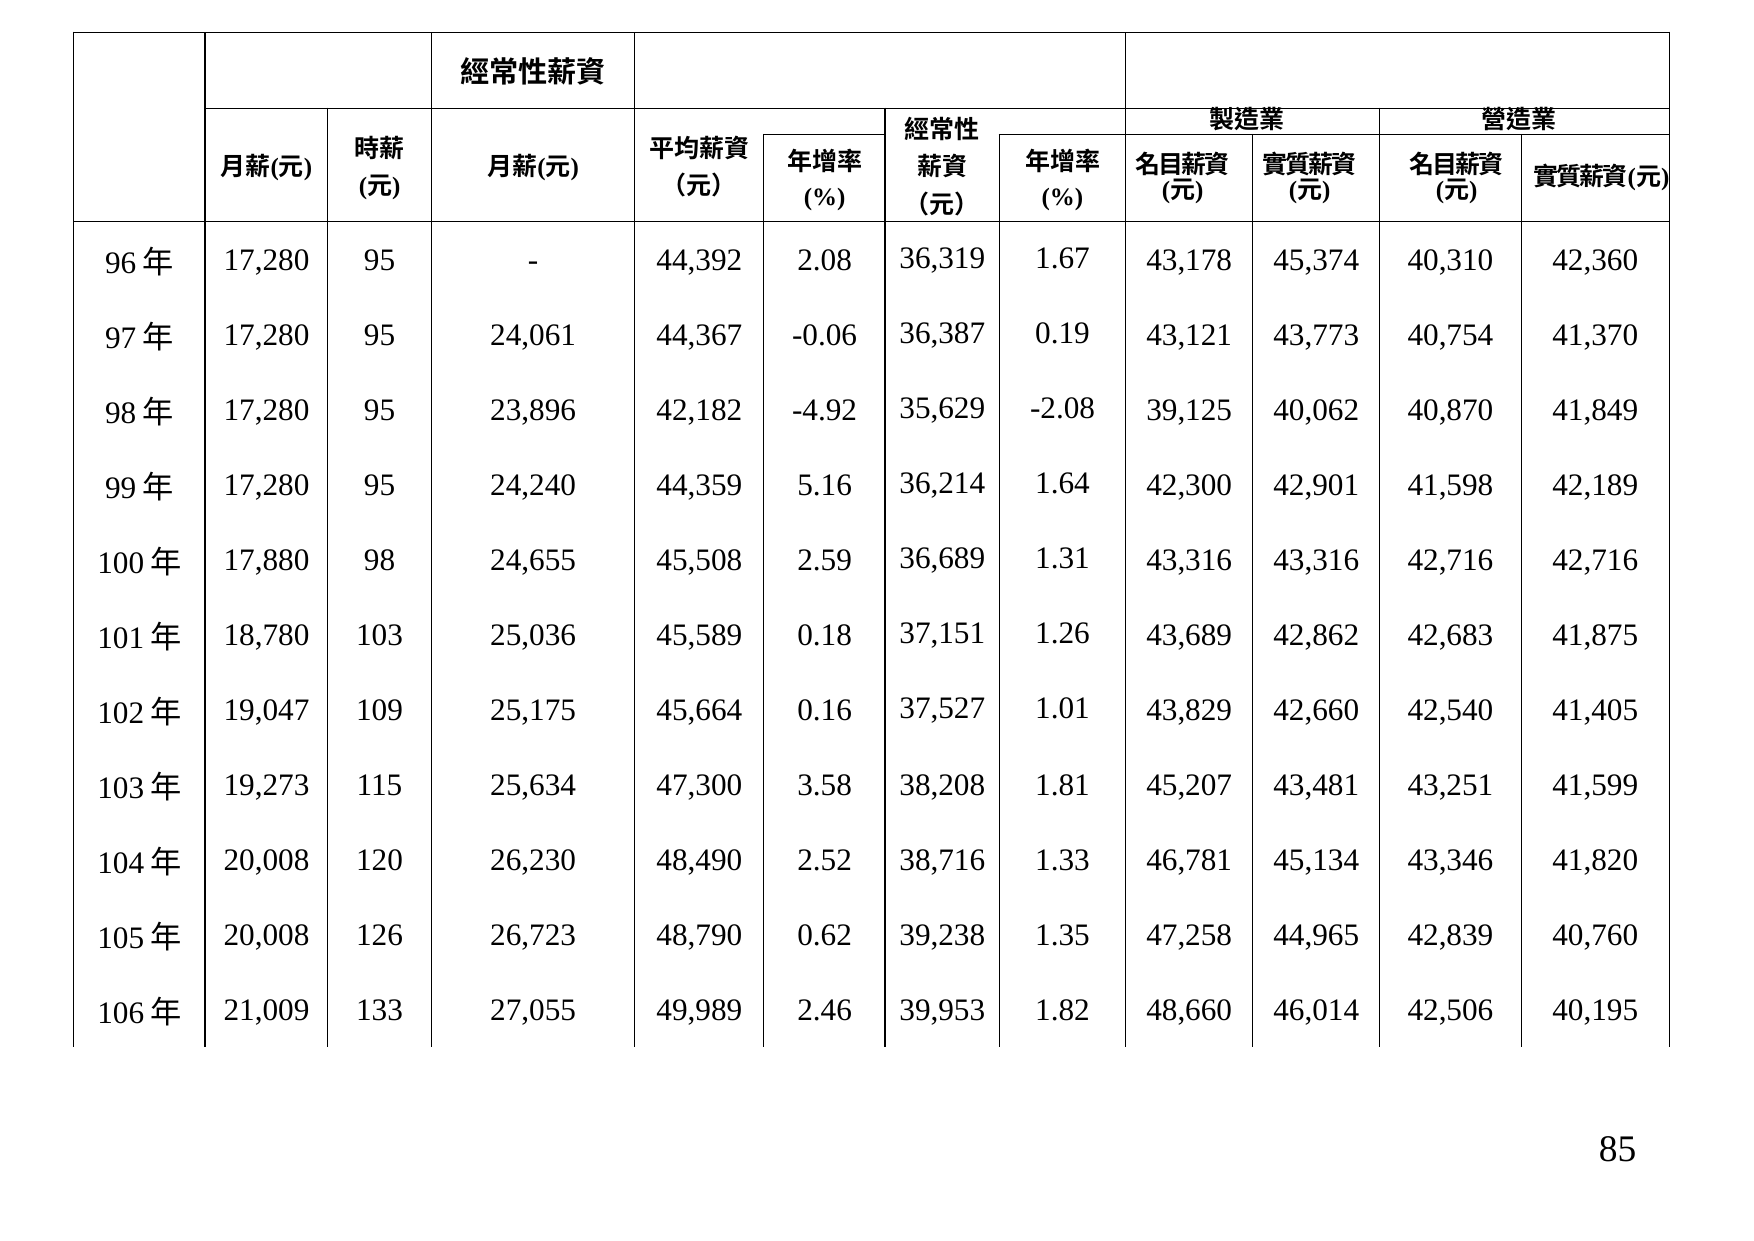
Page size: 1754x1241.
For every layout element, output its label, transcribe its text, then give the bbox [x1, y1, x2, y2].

table_cell 42,716 [1380, 522, 1521, 597]
table_cell 43,121 [1126, 297, 1252, 372]
table_cell 26,723 [432, 897, 634, 972]
table_cell 17,280 [206, 297, 327, 372]
table_cell 41,599 [1522, 747, 1669, 822]
table_cell 95 [328, 222, 431, 297]
table_cell 0.18 [764, 597, 884, 672]
table_cell 1.35 [1000, 897, 1125, 972]
table_cell 41,405 [1522, 672, 1669, 747]
table_cell 1.64 [1000, 447, 1125, 522]
table_cell 20,008 [206, 897, 327, 972]
table_cell 41,370 [1522, 297, 1669, 372]
table_cell 35,629 [886, 372, 999, 447]
table_cell 120 [328, 822, 431, 897]
table_cell 17,280 [206, 447, 327, 522]
table_cell 2.52 [764, 822, 884, 897]
table_cell -4.92 [764, 372, 884, 447]
table_cell 96年 [74, 222, 204, 297]
table_cell 37,151 [886, 597, 999, 672]
table_cell 103 [328, 597, 431, 672]
table_cell 42,540 [1380, 672, 1521, 747]
table_cell 42,300 [1126, 447, 1252, 522]
table_cell 40,754 [1380, 297, 1521, 372]
table_cell 36,214 [886, 447, 999, 522]
table_cell 43,316 [1126, 522, 1252, 597]
table_cell 98年 [74, 372, 204, 447]
table_cell 45,134 [1253, 822, 1379, 897]
table_cell 41,875 [1522, 597, 1669, 672]
table_cell 44,367 [635, 297, 763, 372]
table_cell 41,849 [1522, 372, 1669, 447]
table_cell 經常性薪資（元） [886, 109, 999, 221]
table_cell 45,207 [1126, 747, 1252, 822]
table_header 經常性薪資 [432, 33, 634, 108]
table_cell 年增率(%) [764, 135, 884, 221]
table_cell - [432, 222, 634, 297]
table_cell 44,359 [635, 447, 763, 522]
table_cell 0.19 [1000, 297, 1125, 372]
table_cell 24,240 [432, 447, 634, 522]
table_cell 40,870 [1380, 372, 1521, 447]
table_cell 46,781 [1126, 822, 1252, 897]
table_cell 100年 [74, 522, 204, 597]
table_cell 39,953 [886, 972, 999, 1047]
table_cell 年增率(%) [1000, 135, 1125, 221]
table_cell 42,360 [1522, 222, 1669, 297]
table_cell 23,896 [432, 372, 634, 447]
table_cell 時薪(元) [328, 109, 431, 221]
table_cell 99年 [74, 447, 204, 522]
table_cell 38,208 [886, 747, 999, 822]
table_cell 1.26 [1000, 597, 1125, 672]
table_cell 營造業 [1380, 109, 1669, 134]
table_cell 25,175 [432, 672, 634, 747]
table_cell 42,182 [635, 372, 763, 447]
table_cell 26,230 [432, 822, 634, 897]
table_cell 98 [328, 522, 431, 597]
table_cell 43,316 [1253, 522, 1379, 597]
table_cell 42,683 [1380, 597, 1521, 672]
table_cell 46,014 [1253, 972, 1379, 1047]
table_cell 43,178 [1126, 222, 1252, 297]
table_cell 1.31 [1000, 522, 1125, 597]
table_cell 21,009 [206, 972, 327, 1047]
table_cell 19,273 [206, 747, 327, 822]
table_cell 48,490 [635, 822, 763, 897]
table_cell 133 [328, 972, 431, 1047]
table_cell 37,527 [886, 672, 999, 747]
table_cell 48,660 [1126, 972, 1252, 1047]
table_header [74, 33, 204, 221]
table_cell 126 [328, 897, 431, 972]
table_cell 40,062 [1253, 372, 1379, 447]
table_cell 101年 [74, 597, 204, 672]
table_cell 40,310 [1380, 222, 1521, 297]
table_cell 39,125 [1126, 372, 1252, 447]
table_cell 41,820 [1522, 822, 1669, 897]
table_cell 名目薪資(元) [1380, 135, 1521, 221]
table_cell 40,760 [1522, 897, 1669, 972]
table_cell 44,392 [635, 222, 763, 297]
table_cell 平均薪資（元） [635, 109, 764, 221]
table_cell 42,839 [1380, 897, 1521, 972]
table_cell 102年 [74, 672, 204, 747]
table_cell 36,689 [886, 522, 999, 597]
table_cell 49,989 [635, 972, 763, 1047]
table_cell 月薪(元) [432, 109, 634, 221]
table_cell 104年 [74, 822, 204, 897]
table_cell [764, 109, 884, 134]
table_cell 43,689 [1126, 597, 1252, 672]
table_cell 1.82 [1000, 972, 1125, 1047]
table_cell 48,790 [635, 897, 763, 972]
table_cell 97年 [74, 297, 204, 372]
table_cell 39,238 [886, 897, 999, 972]
table_cell 5.16 [764, 447, 884, 522]
table_cell 42,901 [1253, 447, 1379, 522]
table_cell 實質薪資(元) [1253, 135, 1379, 221]
table_cell 名目薪資(元) [1126, 135, 1252, 221]
table_cell 17,280 [206, 222, 327, 297]
table_cell 115 [328, 747, 431, 822]
table_cell 0.16 [764, 672, 884, 747]
table_cell 2.46 [764, 972, 884, 1047]
table_cell 25,634 [432, 747, 634, 822]
table_cell 45,664 [635, 672, 763, 747]
table_cell 41,598 [1380, 447, 1521, 522]
table_cell 1.01 [1000, 672, 1125, 747]
table_header [206, 33, 431, 108]
table_cell 36,387 [886, 297, 999, 372]
table_cell 43,346 [1380, 822, 1521, 897]
table_cell 42,660 [1253, 672, 1379, 747]
table_cell 103年 [74, 747, 204, 822]
table_cell 42,716 [1522, 522, 1669, 597]
table_cell 43,251 [1380, 747, 1521, 822]
table_cell 0.62 [764, 897, 884, 972]
table_cell 38,716 [886, 822, 999, 897]
table_header [1126, 33, 1669, 108]
table_cell 45,589 [635, 597, 763, 672]
table_cell 42,862 [1253, 597, 1379, 672]
table_cell 36,319 [886, 222, 999, 297]
table_cell 實質薪資(元) [1522, 135, 1669, 221]
table_cell 17,280 [206, 372, 327, 447]
table_cell 43,773 [1253, 297, 1379, 372]
table_cell 製造業 [1126, 109, 1379, 134]
table_cell 105年 [74, 897, 204, 972]
table_cell 1.81 [1000, 747, 1125, 822]
table_cell 95 [328, 372, 431, 447]
table_cell 18,780 [206, 597, 327, 672]
table_cell 43,481 [1253, 747, 1379, 822]
table_cell [999, 109, 1125, 134]
table_cell 43,829 [1126, 672, 1252, 747]
table_cell 44,965 [1253, 897, 1379, 972]
table_cell 42,189 [1522, 447, 1669, 522]
table_cell 95 [328, 447, 431, 522]
table_cell 2.08 [764, 222, 884, 297]
table_cell 25,036 [432, 597, 634, 672]
table_cell 27,055 [432, 972, 634, 1047]
table_cell 24,061 [432, 297, 634, 372]
table_cell 19,047 [206, 672, 327, 747]
table_cell 2.59 [764, 522, 884, 597]
table_cell 24,655 [432, 522, 634, 597]
table_cell 45,508 [635, 522, 763, 597]
table_cell 47,300 [635, 747, 763, 822]
table_cell -0.06 [764, 297, 884, 372]
table_cell 40,195 [1522, 972, 1669, 1047]
table_cell 1.67 [1000, 222, 1125, 297]
table_cell 95 [328, 297, 431, 372]
table_cell 42,506 [1380, 972, 1521, 1047]
table_cell 17,880 [206, 522, 327, 597]
table_cell 20,008 [206, 822, 327, 897]
table_header [635, 33, 1125, 108]
table_cell 3.58 [764, 747, 884, 822]
table_cell 月薪(元) [206, 109, 327, 221]
table_cell 45,374 [1253, 222, 1379, 297]
table_cell 47,258 [1126, 897, 1252, 972]
table_cell 1.33 [1000, 822, 1125, 897]
table_cell 106年 [74, 972, 204, 1047]
table_cell 109 [328, 672, 431, 747]
table_cell -2.08 [1000, 372, 1125, 447]
